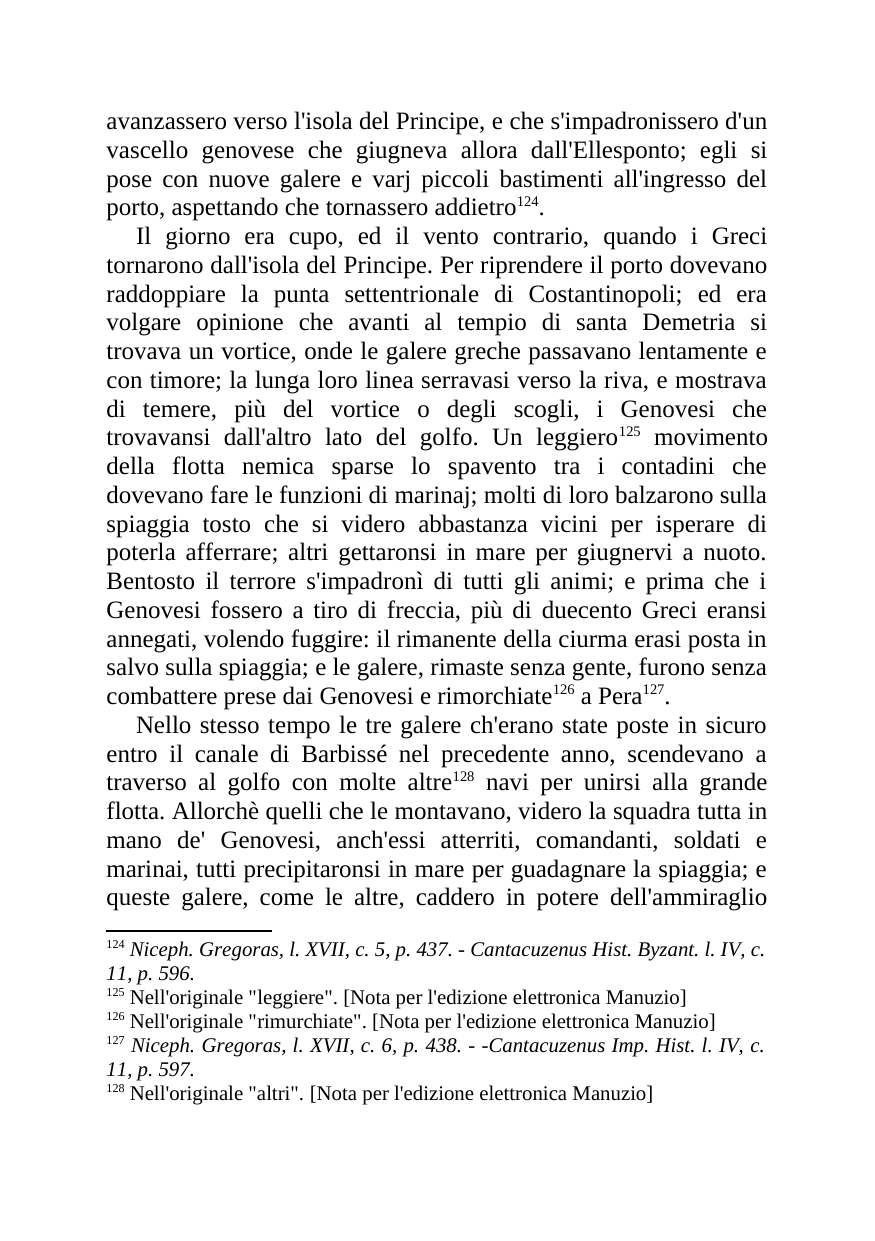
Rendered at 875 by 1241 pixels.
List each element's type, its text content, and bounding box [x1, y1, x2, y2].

text Nell'originale "leggiere". [Nota per l'edizione elettronica Manuzio] [106, 985, 768, 1009]
text Nell'originale "altri". [Nota per l'edizione elettronica Manuzio] [106, 1081, 768, 1105]
text Il giorno era cupo, ed il vento contrario, quando i Greci tornarono dall'isola del Principe. Per riprendere il porto dovevano raddoppiare la punta settentrionale di Costantinopoli; ed era volgare opinione che avanti al tempio di santa Demetria si trovava un vortice, onde le galere greche passavano lentamente e con timore; la lunga loro linea serravasi verso la riva, e mostrava di temere, più del vortice o degli scogli, i Genovesi che trovavansi dall'altro lato del golfo. Un leggiero movimento della flotta nemica sparse lo spavento tra i contadini che dovevano fare le funzioni di marinaj; molti di loro balzarono sulla spiaggia tosto che si videro abbastanza vicini per isperare di poterla afferrare; altri gettaronsi in mare per giugnervi a nuoto. Bentosto il terrore s'impadronì di tutti gli animi; e prima che i Genovesi fossero a tiro di freccia, più di duecento Greci eransi annegati, volendo fuggire: il rimanente della ciurma erasi posta in salvo sulla spiaggia; e le galere, rimaste senza gente, furono senza combattere prese dai Genovesi e rimorchiate a Pera. [106, 221, 768, 710]
text avanzassero verso l'isola del Principe, e che s'impadronissero d'un vascello genovese che giugneva allora dall'Ellesponto; egli si pose con nuove galere e varj piccoli bastimenti all'ingresso del porto, aspettando che tornassero addietro. [106, 106, 768, 221]
text Nell'originale "rimurchiate". [Nota per l'edizione elettronica Manuzio] [106, 1009, 768, 1033]
text Nello stesso tempo le tre galere ch'erano state poste in sicuro entro il canale di Barbissé nel precedente anno, scendevano a traverso al golfo con molte altre navi per unirsi alla grande flotta. Allorchè quelli che le montavano, videro la squadra tutta in mano de' Genovesi, anch'essi atterriti, comandanti, soldati e marinai, tutti precipitaronsi in mare per guadagnare la spiaggia; e queste galere, come le altre, caddero in potere dell'ammiraglio [106, 710, 768, 911]
text Niceph. Gregoras, l. XVII, c. 5, p. 437. - Cantacuzenus Hist. Byzant. l. IV, c. 11, p. 596. [106, 937, 768, 985]
text Niceph. Gregoras, l. XVII, c. 6, p. 438. - -Cantacuzenus Imp. Hist. l. IV, c. 11, p. 597. [106, 1033, 768, 1081]
